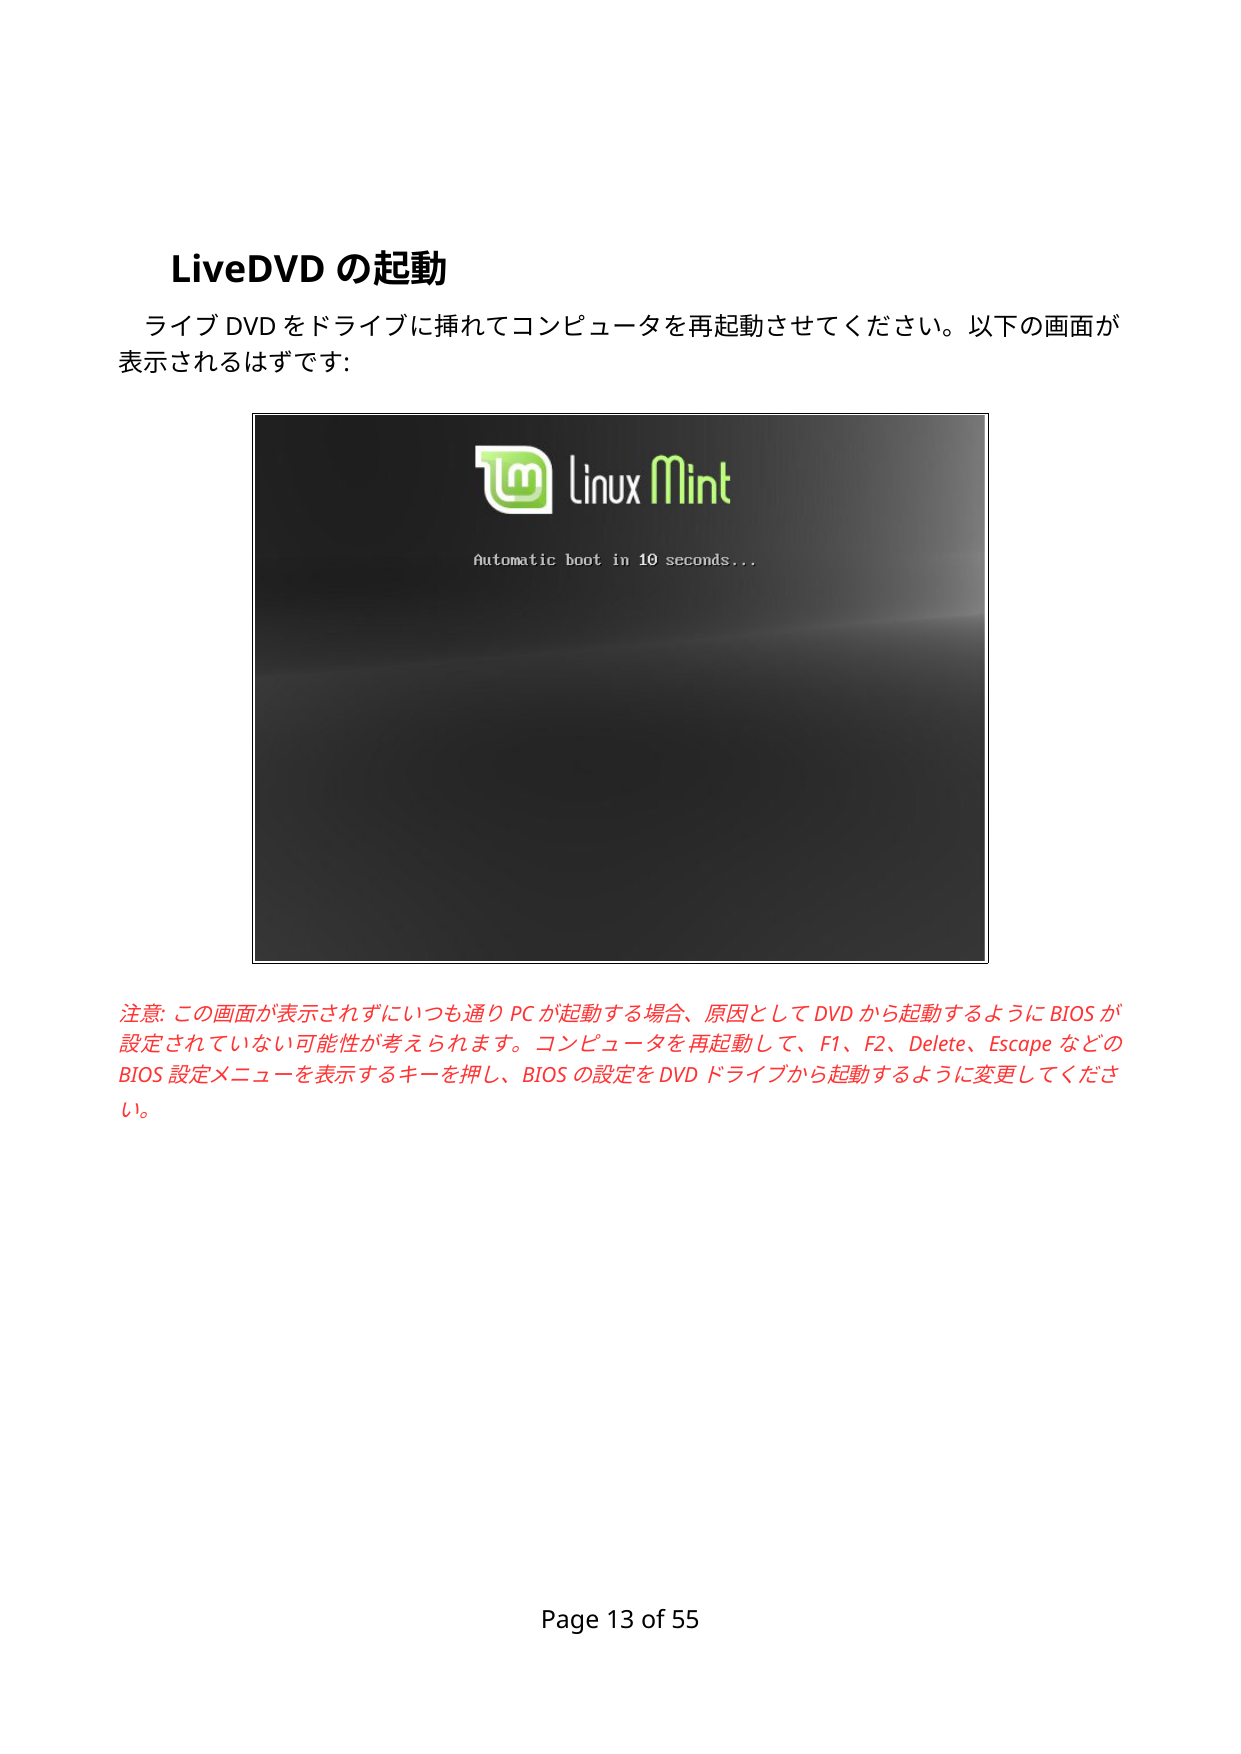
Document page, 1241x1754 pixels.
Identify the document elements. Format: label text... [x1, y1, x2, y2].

picture [255, 415, 986, 961]
subtitle LiveDVD の起動 [118, 239, 1122, 294]
text ライブDVDをドライブに挿れてコンピュータを再起動させてください。以下の画面が表示されるはずです: [118, 306, 1122, 379]
text 注意: この画面が表示されずにいつも通りPCが起動する場合、原因としてDVDから起動するようにBIOSが設定されていない可能性が考えられます。コンピュータを再起動して、F1、F2、Delete、EscapeなどのBIOS設定メニューを表示するキーを押し、BIOSの設定をDVDドライブから起動するように変更してください。 [118, 997, 1122, 1124]
